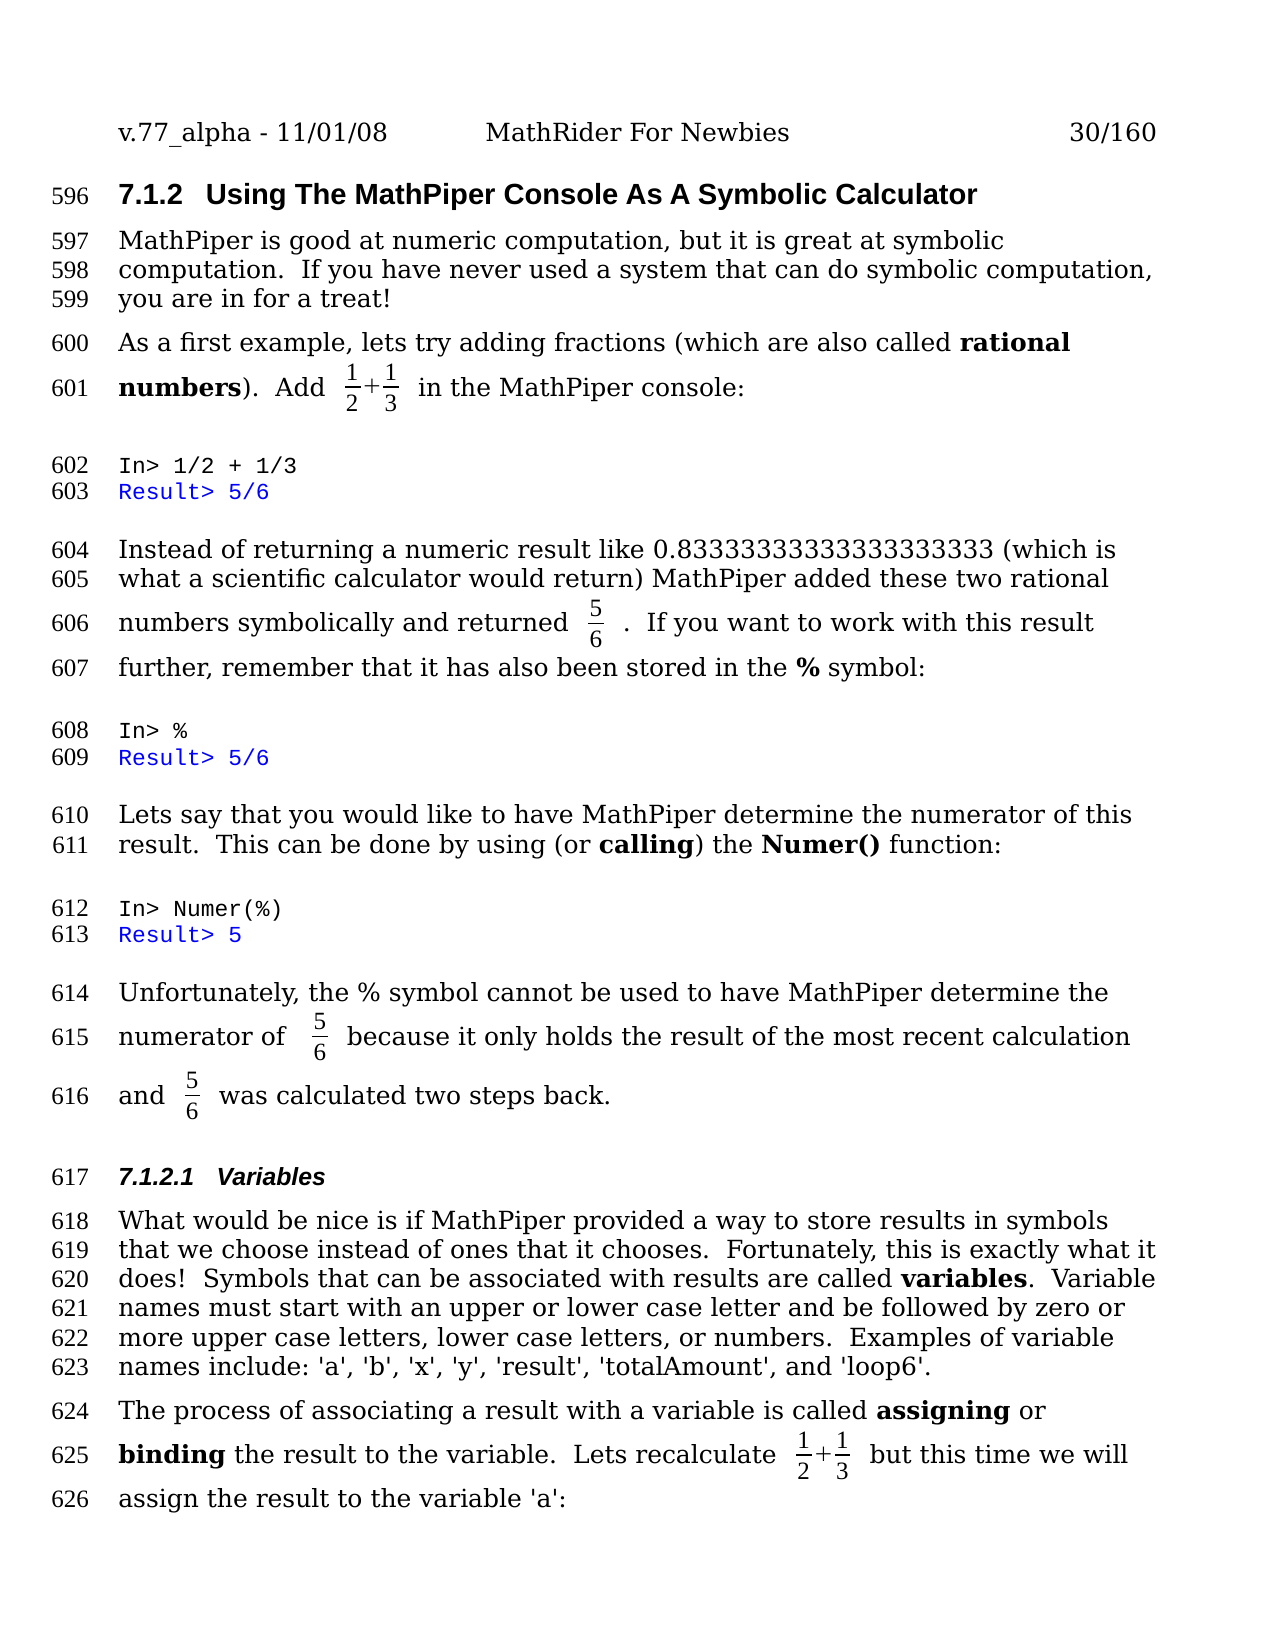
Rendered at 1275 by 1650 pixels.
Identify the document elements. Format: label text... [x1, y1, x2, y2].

text In> 1/2 + 1/3 [118, 454, 1157, 481]
text Instead of returning a numeric result like 0.83333333333333333333 (which is what a scientific calculator would return) MathPiper added these two rational numbers symbolically and returned. If you want to work with this result further, remember that it has also been stored in the % symbol: [118, 535, 1157, 682]
text MathPiper is good at numeric computation, but it is great at symbolic computation. If you have never used a system that can do symbolic computation, you are in for a treat! [118, 226, 1157, 313]
text In> Numer(%) [118, 897, 1157, 923]
text Lets say that you would like to have MathPiper determine the numerator of this result. This can be done by using (or calling) the Numer() function: [118, 801, 1157, 859]
text What would be nice is if MathPiper provided a way to store results in symbols that we choose instead of ones that it chooses. Fortunately, this is exactly what it does! Symbols that can be associated with results are called variables. Variable names must start with an upper or lower case letter and be followed by zero or more upper case letters, lower case letters, or numbers. Examples of variable names include: 'a', 'b', 'x', 'y', 'result', 'totalAmount', and 'loop6'. [118, 1206, 1157, 1381]
text The process of associating a result with a variable is called assigning or binding the result to the variable. Lets recalculatebut this time we will assign the result to the variable 'a': [118, 1396, 1157, 1514]
text As a first example, lets try adding fractions (which are also called rational numbers). Addin the MathPiper console: [118, 328, 1157, 417]
text In> % [118, 720, 1157, 746]
text Result> 5 [118, 923, 1157, 949]
text Result> 5/6 [118, 481, 1157, 506]
subtitle Using The MathPiper Console As A Symbolic Calculator [118, 177, 1157, 210]
subtitle Variables [118, 1162, 1157, 1190]
text Unfortunately, the % symbol cannot be used to have MathPiper determine the numerator of because it only holds the result of the most recent calculation andwas calculated two steps back. [118, 978, 1157, 1125]
text Result> 5/6 [118, 746, 1157, 772]
